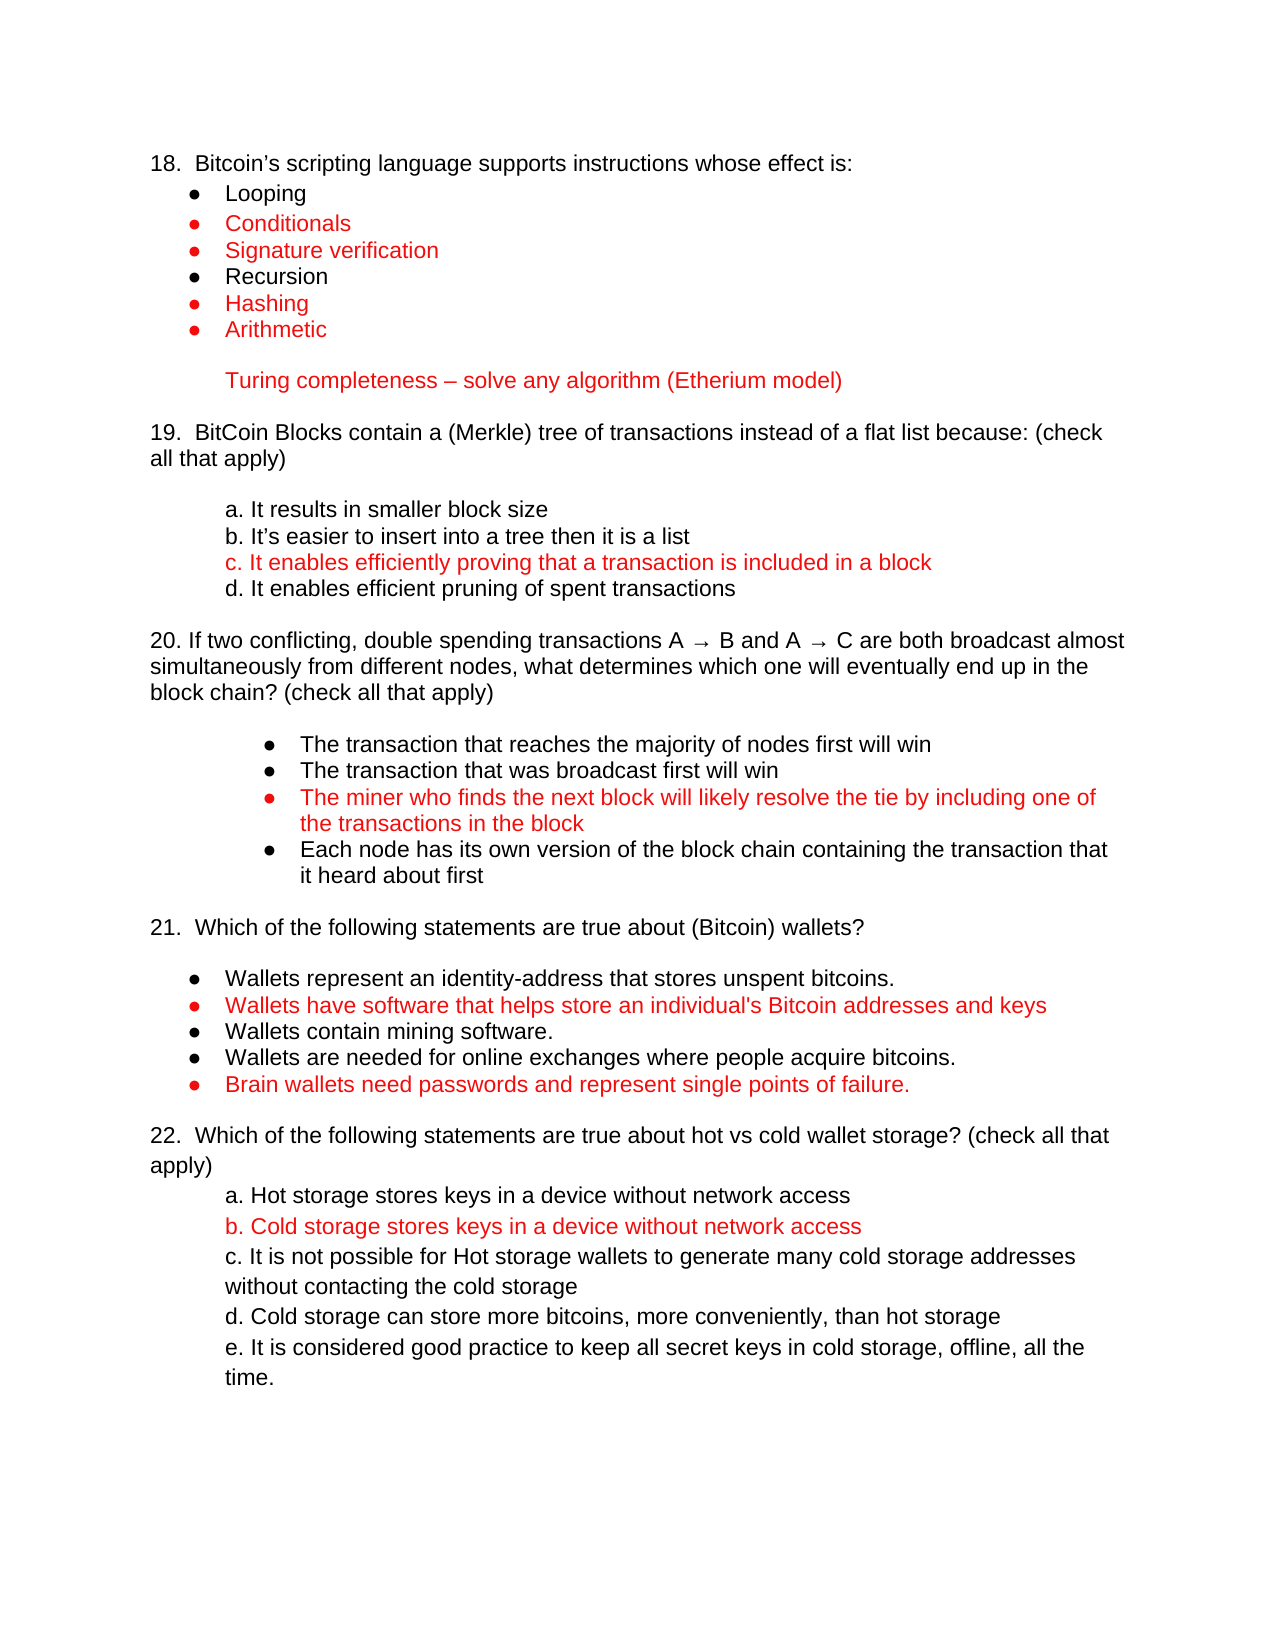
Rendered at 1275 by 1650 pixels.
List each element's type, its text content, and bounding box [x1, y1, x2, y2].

list Arithmetic [187, 316, 1125, 342]
text c. It enables efficiently proving that a transaction is included in a block [225, 549, 1125, 575]
list Turing completeness – solve any algorithm (Etherium model) [187, 367, 1125, 393]
text a. Hot storage stores keys in a device without network access [225, 1182, 1125, 1209]
text 20. If two conflicting, double spending transactions A → B and A → C are both broadcast almost simultaneously from different nodes, what determines which one will eventually end up in the block chain? (check all that apply) [150, 627, 1125, 706]
list The miner who finds the next block will likely resolve the tie by including one of the transactions in the block [262, 783, 1125, 836]
text b. It’s easier to insert into a tree then it is a list [225, 523, 1125, 549]
text 21. Which of the following statements are true about (Bitcoin) wallets? [150, 914, 1125, 940]
list Signature verification [187, 237, 1125, 263]
list The transaction that was broadcast first will win [262, 757, 1125, 783]
list Wallets contain mining software. [187, 1018, 1125, 1044]
text b. Cold storage stores keys in a device without network access [225, 1213, 1125, 1239]
text 22. Which of the following statements are true about hot vs cold wallet storage? (check all that apply) [150, 1122, 1125, 1178]
text e. It is considered good practice to keep all secret keys in cold storage, offline, all the time. [225, 1333, 1125, 1390]
list Each node has its own version of the block chain containing the transaction that it heard about first [262, 836, 1125, 889]
list Wallets are needed for online exchanges where people acquire bitcoins. [187, 1044, 1125, 1071]
text d. Cold storage can store more bitcoins, more conveniently, than hot storage [225, 1303, 1125, 1329]
list The transaction that reaches the majority of nodes first will win [262, 731, 1125, 757]
list Wallets have software that helps store an individual's Bitcoin addresses and keys [187, 992, 1125, 1018]
text a. It results in smaller block size [225, 496, 1125, 523]
text 19. BitCoin Blocks contain a (Merkle) tree of transactions instead of a flat list because: (check all that apply) [150, 418, 1125, 471]
text c. It is not possible for Hot storage wallets to generate many cold storage addresses without contacting the cold storage [225, 1243, 1125, 1299]
list Conditionals [187, 210, 1125, 237]
list Recursion [187, 263, 1125, 289]
list Hashing [187, 289, 1125, 316]
list Looping [187, 180, 1125, 207]
list Brain wallets need passwords and represent single points of failure. [187, 1071, 1125, 1097]
text d. It enables efficient pruning of spent transactions [225, 575, 1125, 602]
text 18. Bitcoin’s scripting language supports instructions whose effect is: [150, 150, 1125, 176]
list Wallets represent an identity-address that stores unspent bitcoins. [187, 965, 1125, 992]
